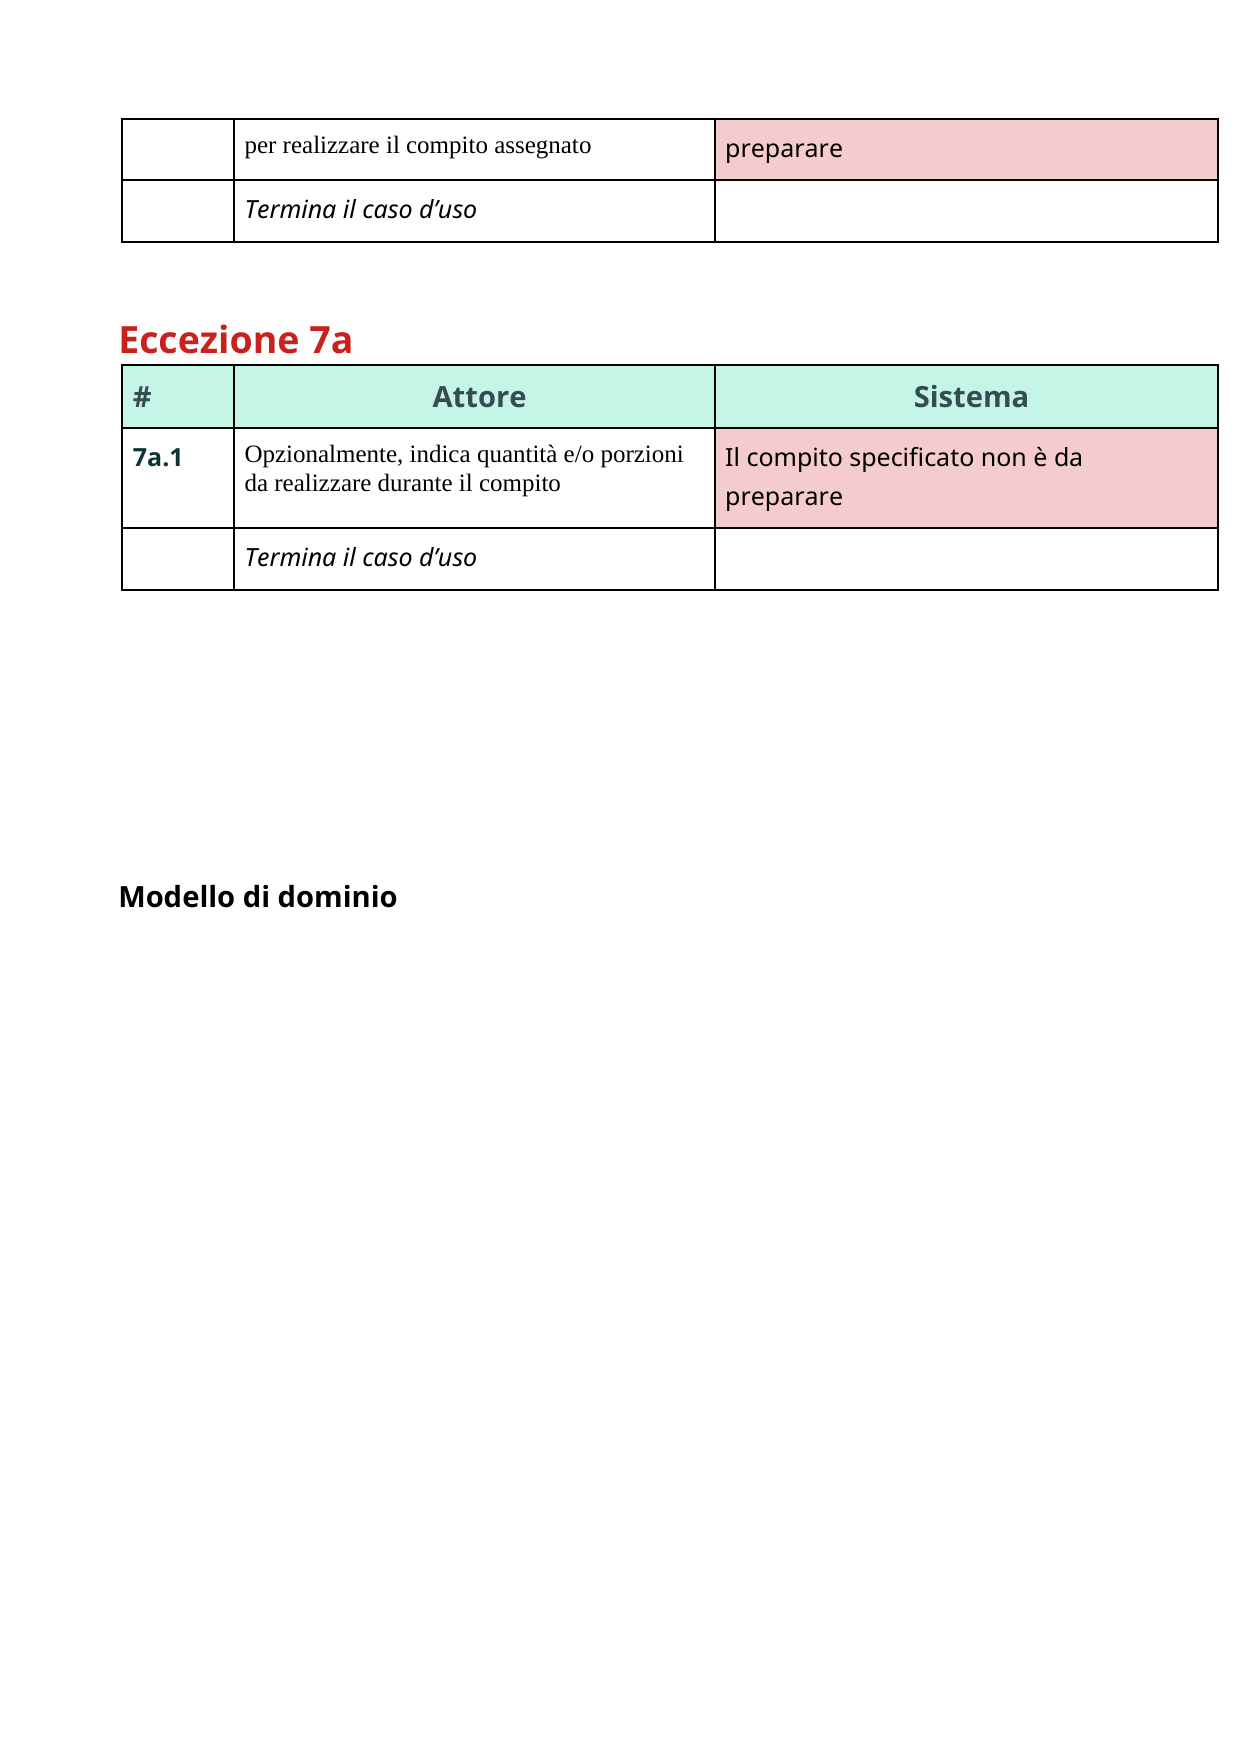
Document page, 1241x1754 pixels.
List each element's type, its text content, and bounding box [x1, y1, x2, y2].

text Modello di dominio [118, 876, 1122, 916]
table_cell preparare [716, 120, 1217, 179]
table_cell per realizzare il compito assegnato [235, 120, 714, 179]
table_cell 7a.1 [123, 429, 233, 527]
table_cell Termina il caso d’uso [235, 181, 714, 241]
table_cell [123, 120, 233, 179]
table_cell Opzionalmente, indica quantità e/o porzioni da realizzare durante il compito [235, 429, 714, 527]
table_header Sistema [716, 366, 1217, 427]
table_cell Il compito specificato non è da preparare [716, 429, 1217, 527]
table_cell [716, 181, 1217, 241]
table_cell [123, 529, 233, 588]
table_header # [123, 366, 233, 427]
table_header Attore [235, 366, 714, 427]
table_cell Termina il caso d’uso [235, 529, 714, 588]
table_cell [716, 529, 1217, 588]
table_cell [123, 181, 233, 241]
subtitle Eccezione 7a [118, 313, 1122, 364]
